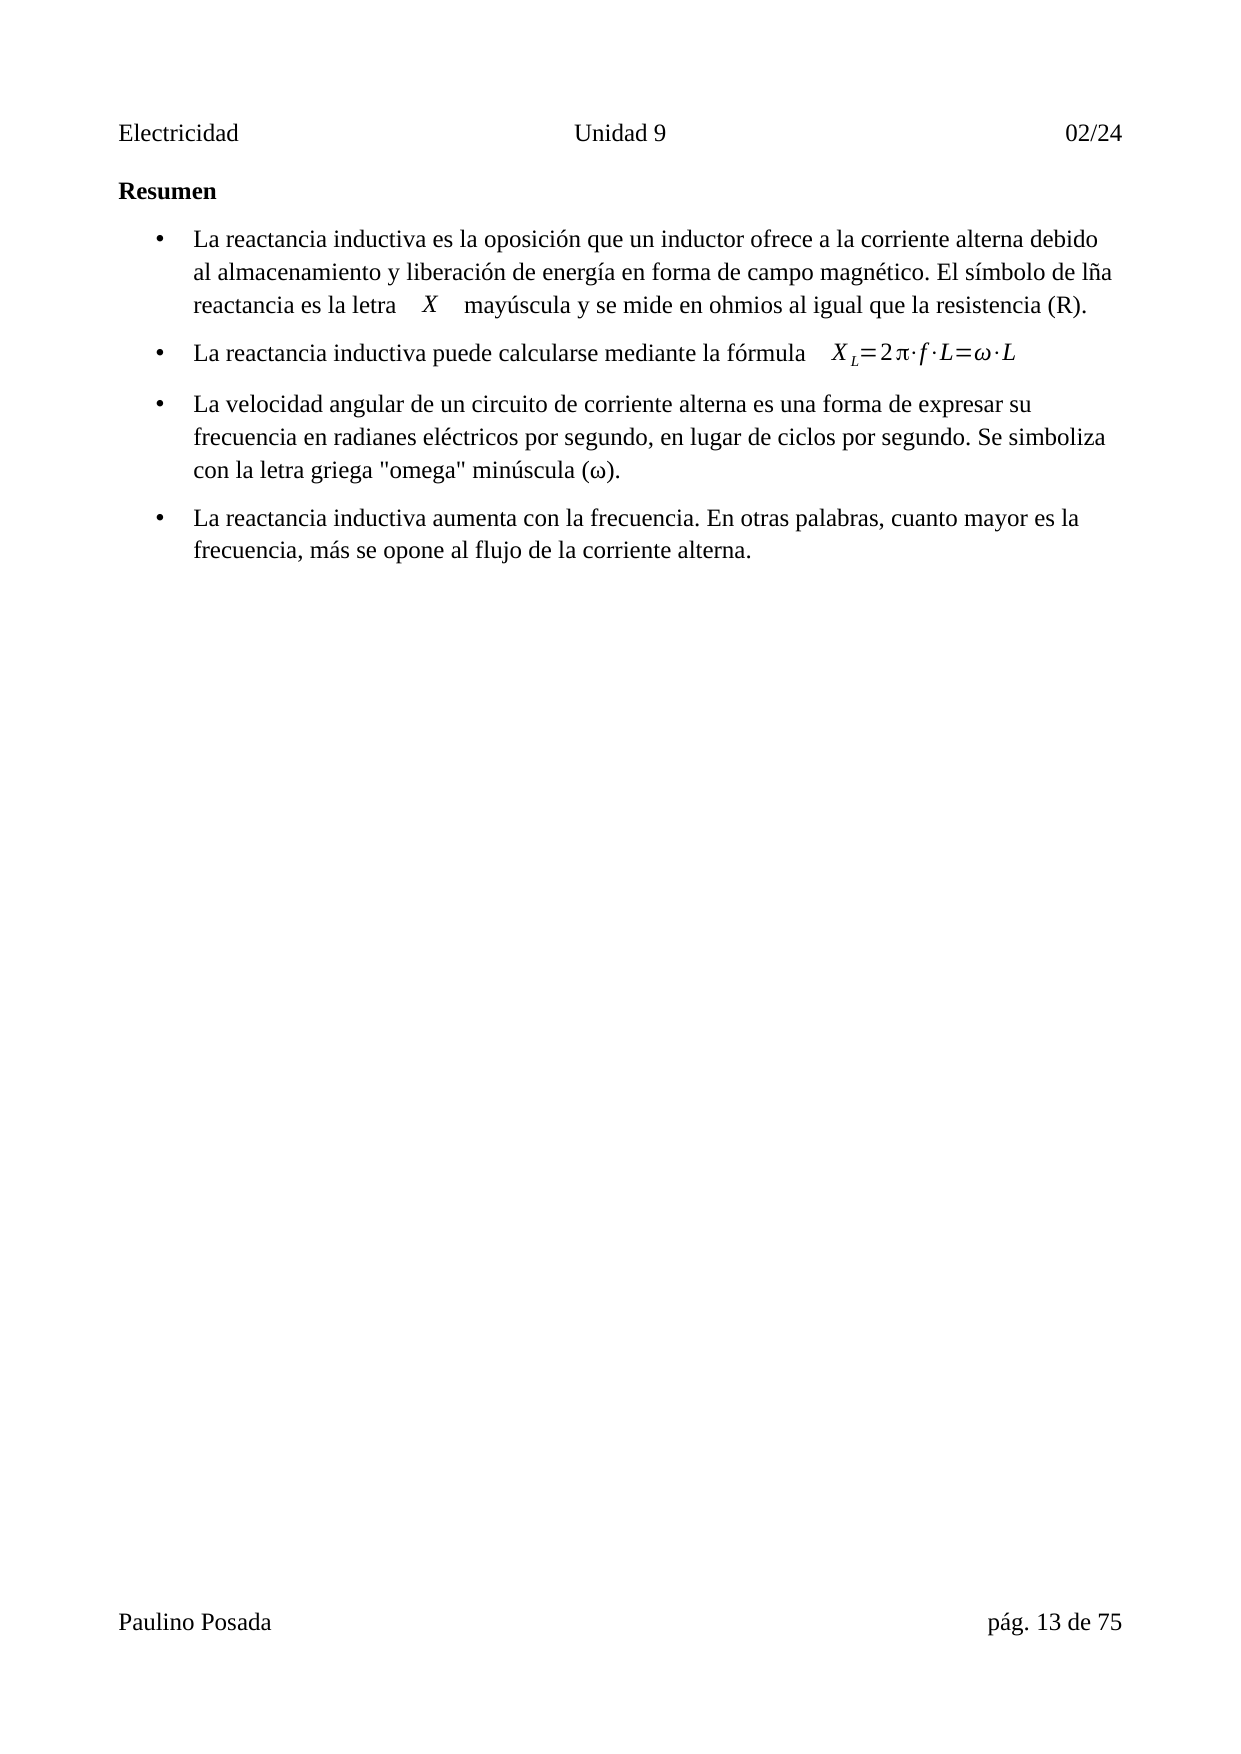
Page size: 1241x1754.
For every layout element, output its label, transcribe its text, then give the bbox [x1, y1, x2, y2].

text Resumen [118, 176, 1122, 205]
list La reactancia inductiva aumenta con la frecuencia. En otras palabras, cuanto mayor es la frecuencia, más se opone al flujo de la corriente alterna. [156, 503, 1122, 564]
list La reactancia inductiva puede calcularse mediante la fórmula [156, 338, 1122, 370]
list La velocidad angular de un circuito de corriente alterna es una forma de expresar su frecuencia en radianes eléctricos por segundo, en lugar de ciclos por segundo. Se simboliza con la letra griega "omega" minúscula (ω). [156, 389, 1122, 484]
list La reactancia inductiva es la oposición que un inductor ofrece a la corriente alterna debido al almacenamiento y liberación de energía en forma de campo magnético. El símbolo de lña reactancia es la letra mayúscula y se mide en ohmios al igual que la resistencia (R). [156, 224, 1122, 319]
